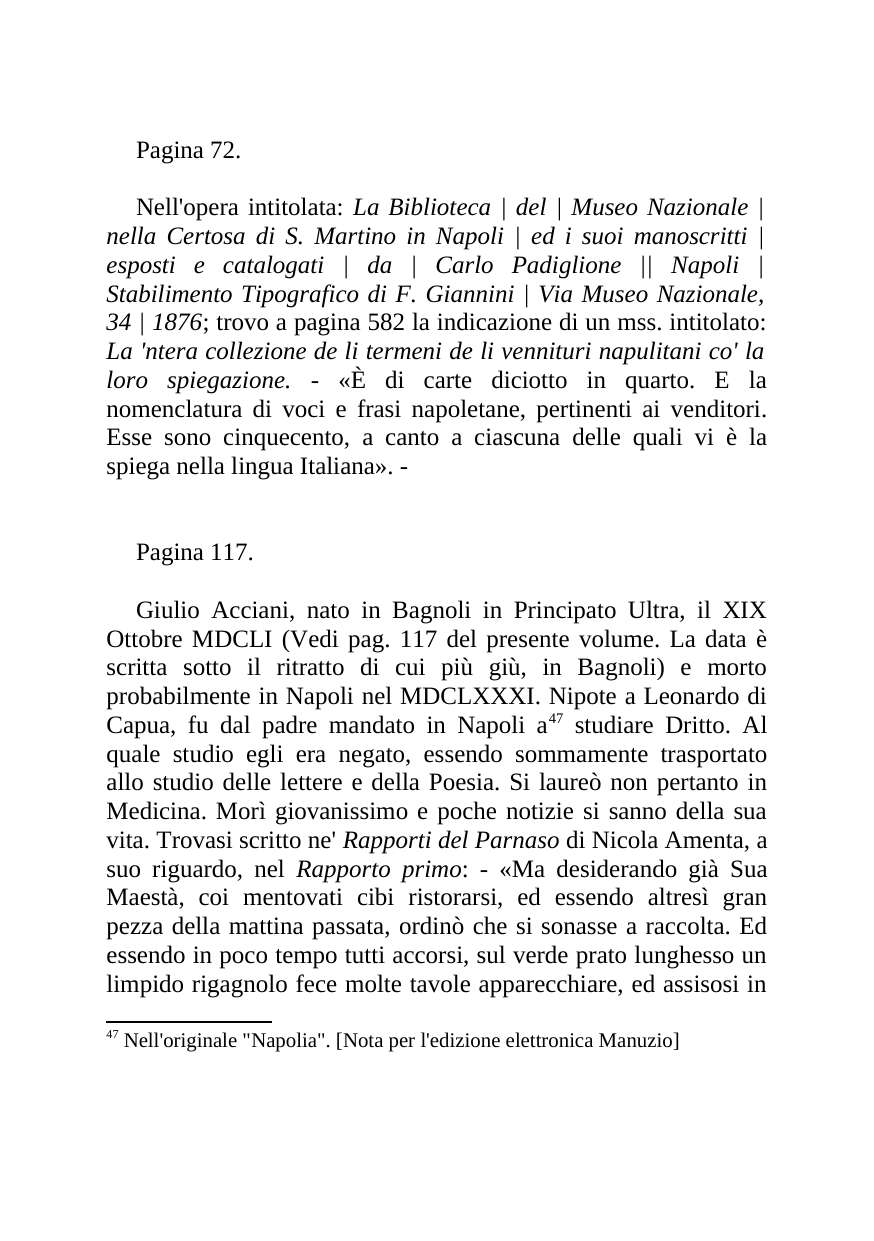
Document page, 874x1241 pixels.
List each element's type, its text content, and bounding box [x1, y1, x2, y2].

text Giulio Acciani, nato in Bagnoli in Principato Ultra, il XIX Ottobre MDCLI (Vedi pag. 117 del presente volume. La data è scritta sotto il ritratto di cui più giù, in Bagnoli) e morto probabilmente in Napoli nel MDCLXXXI. Nipote a Leonardo di Capua, fu dal padre mandato in Napoli a studiare Dritto. Al quale studio egli era negato, essendo sommamente trasportato allo studio delle lettere e della Poesia. Si laureò non pertanto in Medicina. Morì giovanissimo e poche notizie si sanno della sua vita. Trovasi scritto ne' Rapporti del Parnaso di Nicola Amenta, a suo riguardo, nel Rapporto primo: - «Ma desiderando già Sua Maestà, coi mentovati cibi ristorarsi, ed essendo altresì gran pezza della mattina passata, ordinò che si sonasse a raccolta. Ed essendo in poco tempo tutti accorsi, sul verde prato lunghesso un limpido rigagnolo fece molte tavole apparecchiare, ed assisosi in [106, 595, 768, 997]
text Pagina 72. [106, 135, 768, 164]
text Nell'originale "Napolia". [Nota per l'edizione elettronica Manuzio] [106, 1028, 768, 1052]
text Pagina 117. [106, 537, 768, 566]
text Nell'opera intitolata: La Biblioteca | del | Museo Nazionale | nella Certosa di S. Martino in Napoli | ed i suoi manoscritti | esposti e catalogati | da | Carlo Padiglione || Napoli | Stabilimento Tipografico di F. Giannini | Via Museo Nazionale, 34 | 1876; trovo a pagina 582 la indicazione di un mss. intitolato: La 'ntera collezione de li termeni de li vennituri napulitani co' la loro spiegazione. - «È di carte diciotto in quarto. E la nomenclatura di voci e frasi napoletane, pertinenti ai venditori. Esse sono cinquecento, a canto a ciascuna delle quali vi è la spiega nella lingua Italiana». - [106, 192, 768, 480]
